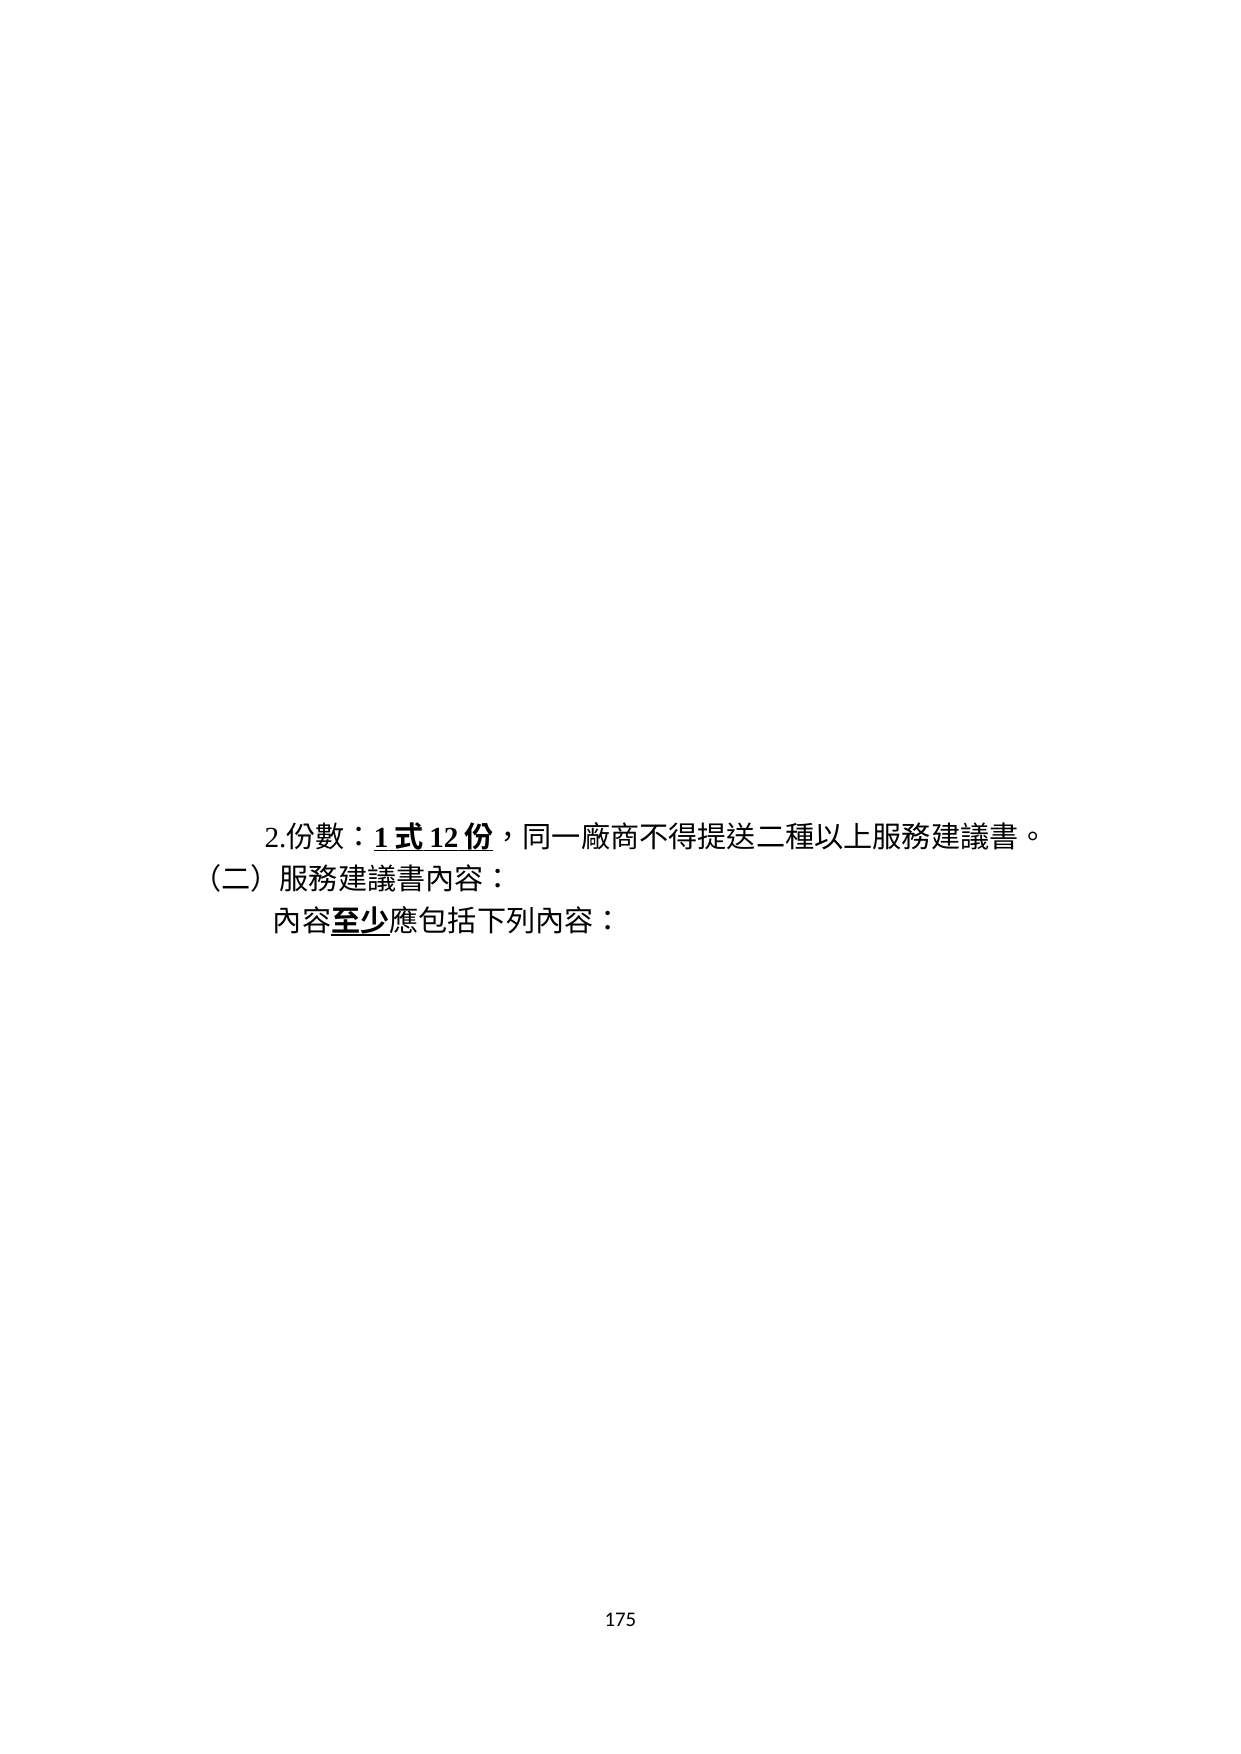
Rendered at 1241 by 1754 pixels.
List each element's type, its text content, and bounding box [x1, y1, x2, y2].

text 2.份數：1式12份，同一廠商不得提送二種以上服務建議書。 [148, 814, 1092, 856]
text 內容至少應包括下列內容： [273, 898, 1092, 939]
text （二）服務建議書內容： [192, 856, 1092, 898]
